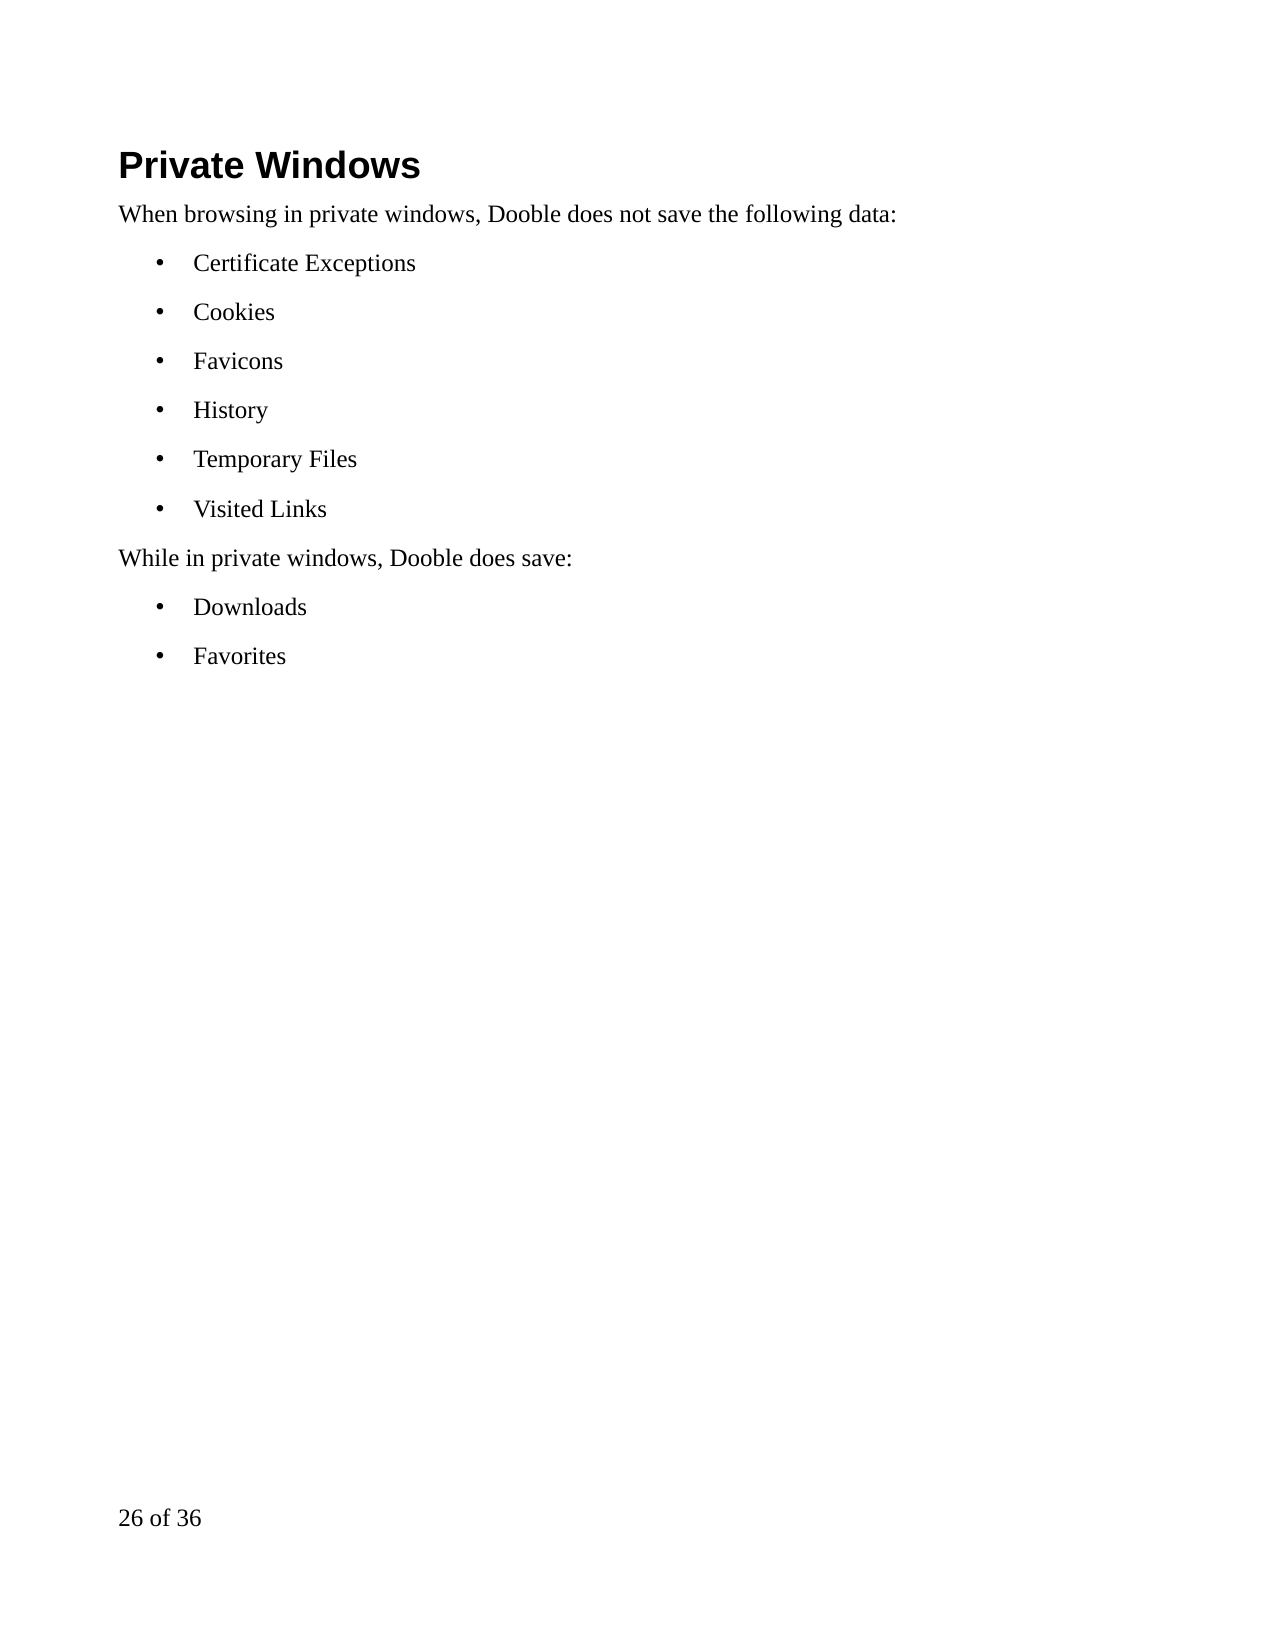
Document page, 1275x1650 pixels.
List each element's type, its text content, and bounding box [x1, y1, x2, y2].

list Cookies [156, 297, 1157, 326]
list History [156, 396, 1157, 424]
list Certificate Exceptions [156, 248, 1157, 277]
list Temporary Files [156, 444, 1157, 473]
list Favicons [156, 346, 1157, 375]
text While in private windows, Dooble does save: [118, 543, 1157, 571]
subtitle Private Windows [118, 143, 1157, 187]
list Favorites [156, 641, 1157, 669]
list Visited Links [156, 494, 1157, 522]
list Downloads [156, 592, 1157, 621]
text When browsing in private windows, Dooble does not save the following data: [118, 199, 1157, 228]
